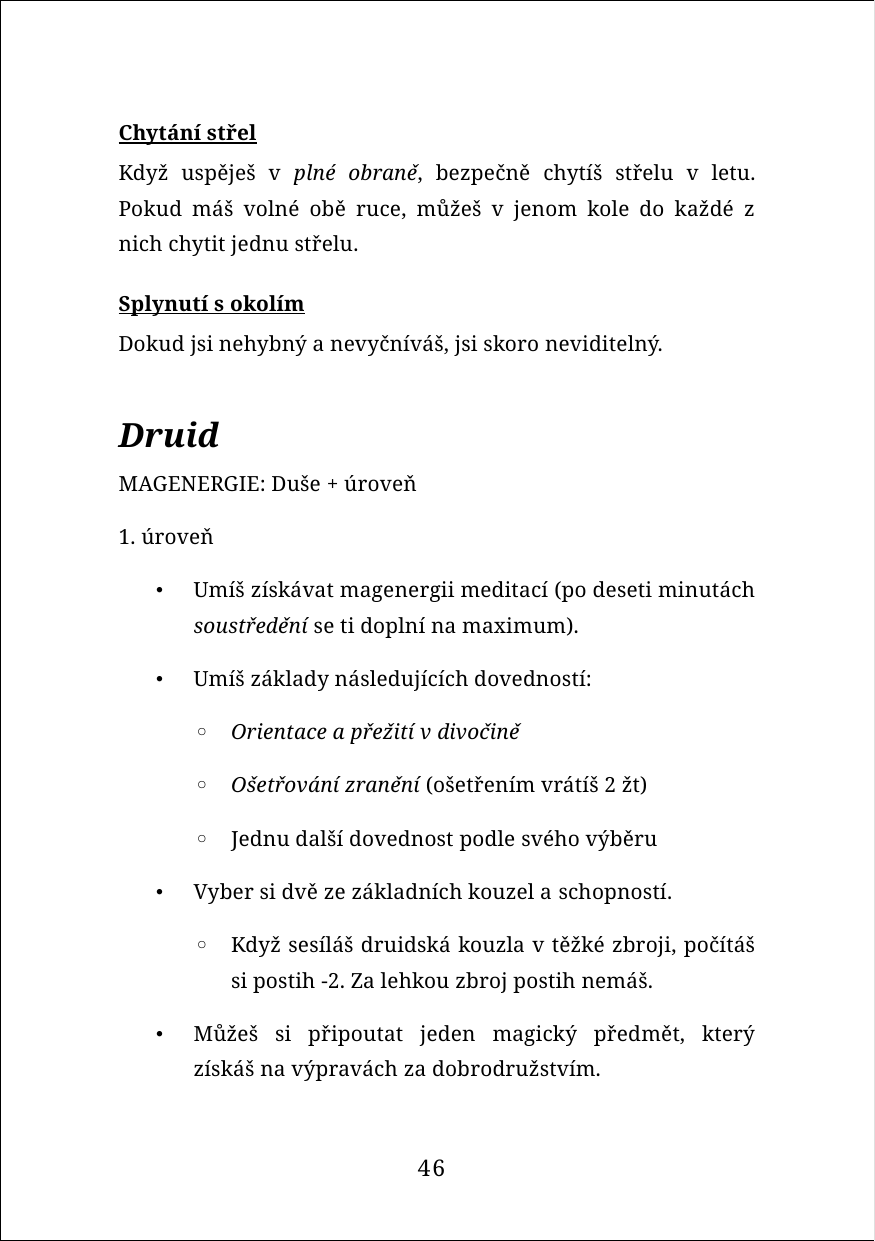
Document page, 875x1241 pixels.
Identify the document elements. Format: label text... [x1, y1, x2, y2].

list Můžeš si připoutat jeden magický předmět, který získáš na výpravách za dobrodružstvím. [156, 1019, 756, 1083]
text 1. úroveň [118, 522, 756, 551]
subtitle Chytání střel [118, 118, 756, 147]
text Dokud jsi nehybný a nevyčníváš, jsi skoro neviditelný. [118, 329, 756, 357]
list Když sesíláš druidská kouzla v těžké zbroji, počítáš si postih -2. Za lehkou zbroj postih nemáš. [193, 930, 756, 994]
list Umíš získávat magenergii meditací (po deseti minutách soustředění se ti doplní na maximum). [156, 575, 756, 639]
list Orientace a přežití v divočině [193, 717, 756, 746]
list Umíš základy následujících dovedností: [156, 664, 756, 692]
list Ošetřování zranění (ošetřením vrátíš 2 žt) [193, 771, 756, 799]
text MAGENERGIE: Duše + úroveň [118, 469, 756, 497]
list Jednu další dovednost podle svého výběru [193, 824, 756, 852]
subtitle Druid [118, 412, 756, 457]
list Vyber si dvě ze základních kouzel a schopností. [156, 877, 756, 905]
text Když uspěješ v plné obraně, bezpečně chytíš střelu v letu. Pokud máš volné obě ruce, můžeš v jenom kole do každé z nich chytit jednu střelu. [118, 158, 756, 258]
subtitle Splynutí s okolím [118, 289, 756, 317]
